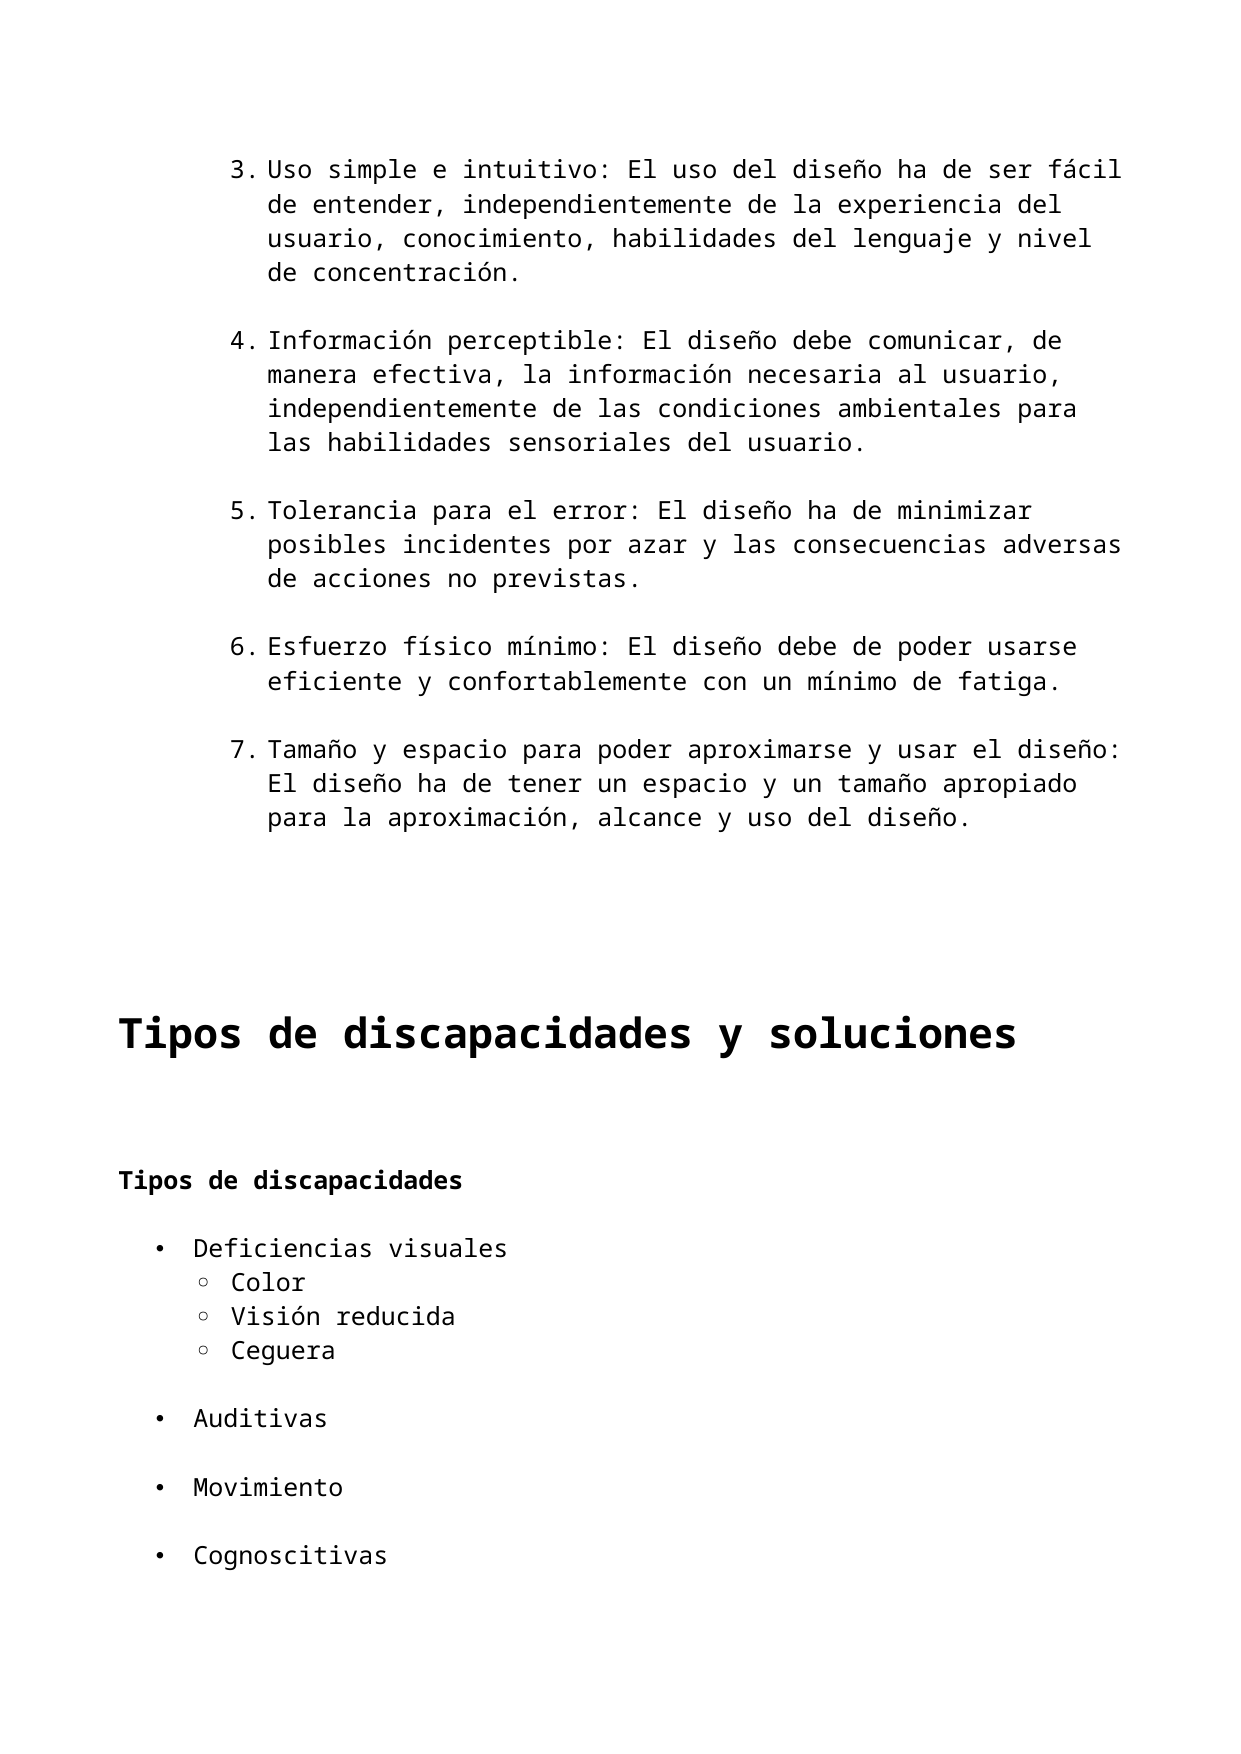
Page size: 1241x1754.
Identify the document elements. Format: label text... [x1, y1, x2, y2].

list Visión reducida [193, 1299, 1122, 1333]
list Información perceptible: El diseño debe comunicar, de manera efectiva, la información necesaria al usuario, independientemente de las condiciones ambientales para las habilidades sensoriales del usuario. [229, 322, 1122, 459]
list Auditivas [156, 1401, 1122, 1435]
list Ceguera [193, 1333, 1122, 1367]
list Movimiento [156, 1469, 1122, 1503]
text Tipos de discapacidades [118, 1163, 1122, 1197]
list Deficiencias visuales [156, 1231, 1122, 1265]
list Cognoscitivas [156, 1537, 1122, 1571]
list Tamaño y espacio para poder aproximarse y usar el diseño: El diseño ha de tener un espacio y un tamaño apropiado para la aproximación, alcance y uso del diseño. [229, 731, 1122, 833]
list Tolerancia para el error: El diseño ha de minimizar posibles incidentes por azar y las consecuencias adversas de acciones no previstas. [229, 493, 1122, 595]
list Color [193, 1265, 1122, 1299]
text Tipos de discapacidades y soluciones [118, 1004, 1122, 1061]
list Esfuerzo físico mínimo: El diseño debe de poder usarse eficiente y confortablemente con un mínimo de fatiga. [229, 629, 1122, 697]
list Uso simple e intuitivo: El uso del diseño ha de ser fácil de entender, independientemente de la experiencia del usuario, conocimiento, habilidades del lenguaje y nivel de concentración. [229, 152, 1122, 288]
